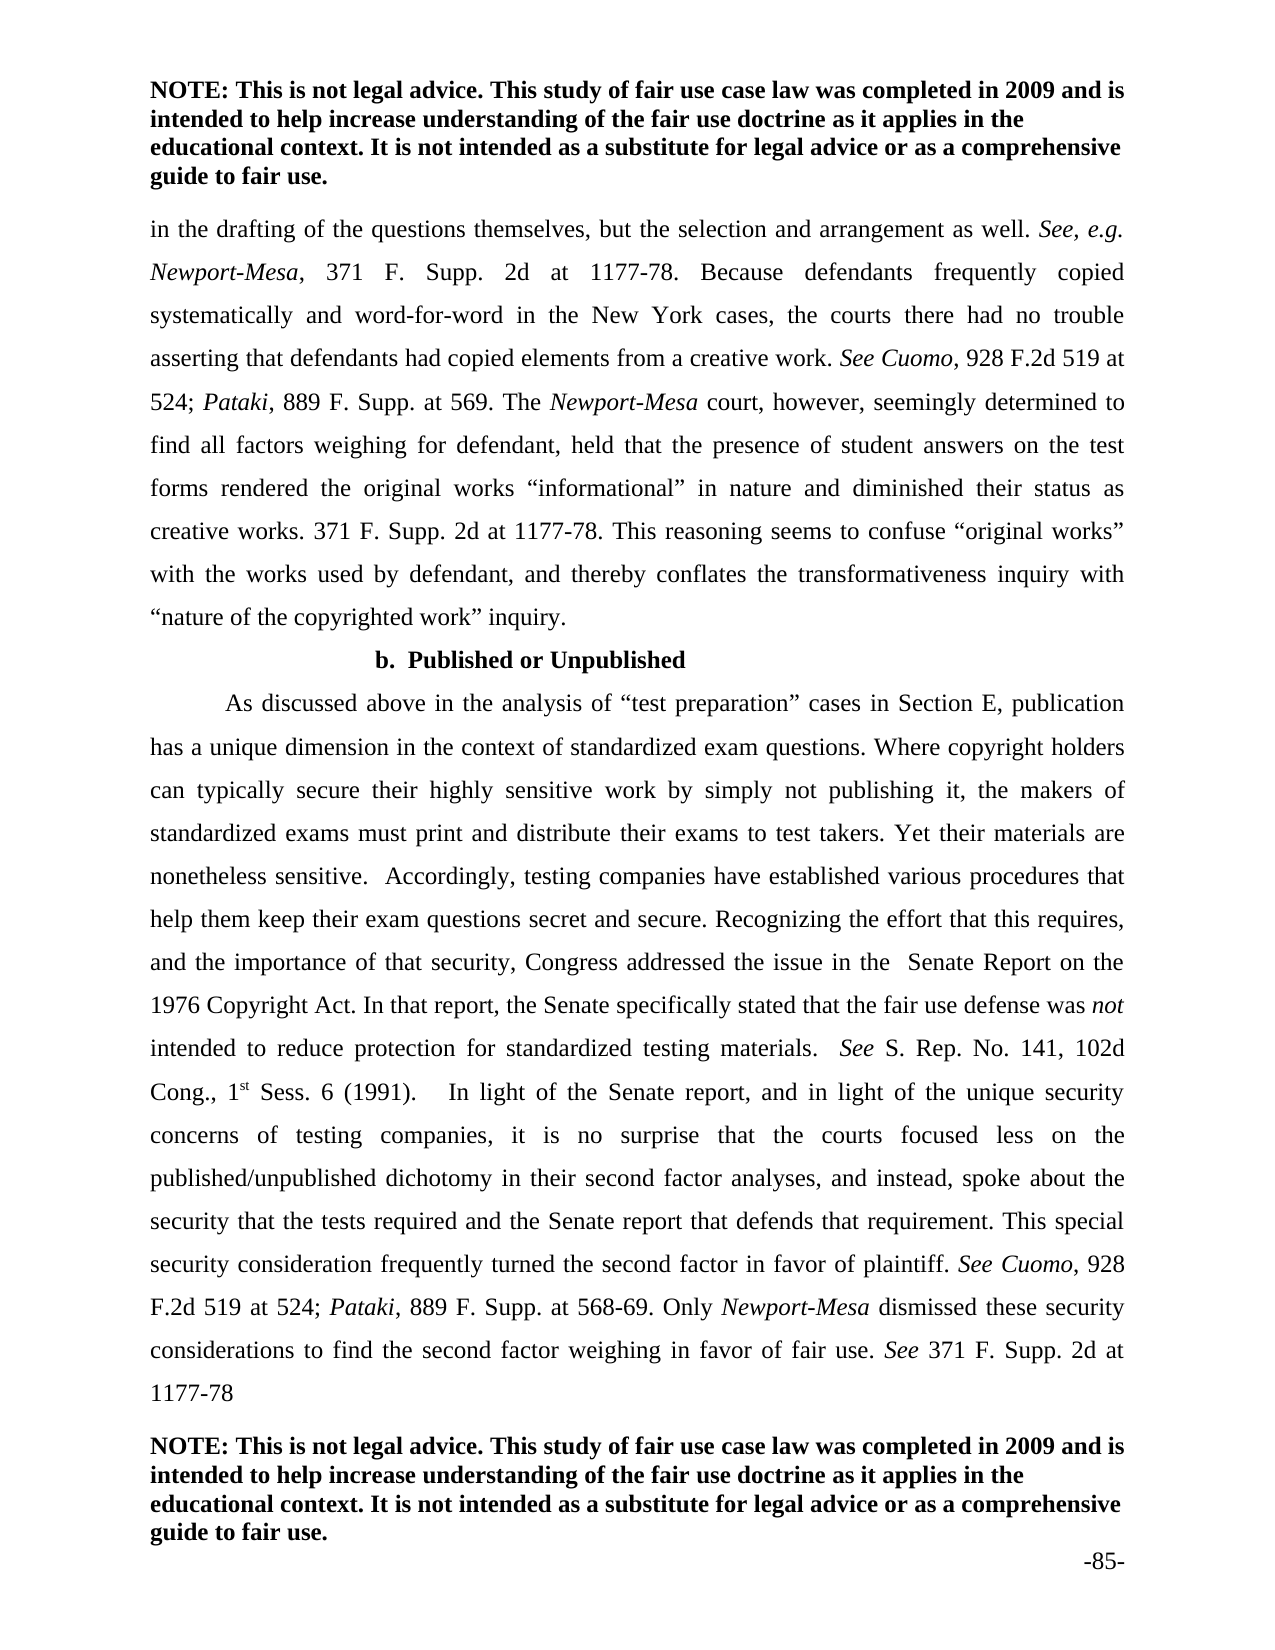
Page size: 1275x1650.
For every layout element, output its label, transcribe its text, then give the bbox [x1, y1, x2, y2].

text As discussed above in the analysis of “test preparation” cases in Section E, publication has a unique dimension in the context of standardized exam questions. Where copyright holders can typically secure their highly sensitive work by simply not publishing it, the makers of standardized exams must print and distribute their exams to test takers. Yet their materials are nonetheless sensitive. Accordingly, testing companies have established various procedures that help them keep their exam questions secret and secure. Recognizing the effort that this requires, and the importance of that security, Congress addressed the issue in the Senate Report on the 1976 Copyright Act. In that report, the Senate specifically stated that the fair use defense was not intended to reduce protection for standardized testing materials. See S. Rep. No. 141, 102d Cong., 1st Sess. 6 (1991). In light of the Senate report, and in light of the unique security concerns of testing companies, it is no surprise that the courts focused less on the published/unpublished dichotomy in their second factor analyses, and instead, spoke about the security that the tests required and the Senate report that defends that requirement. This special security consideration frequently turned the second factor in favor of plaintiff. See Cuomo, 928 F.2d 519 at 524; Pataki, 889 F. Supp. at 568-69. Only Newport-Mesa dismissed these security considerations to find the second factor weighing in favor of fair use. See 371 F. Supp. 2d at 1177-78 [150, 688, 1125, 1407]
subtitle b. Published or Unpublished [375, 645, 1125, 674]
text in the drafting of the questions themselves, but the selection and arrangement as well. See, e.g. Newport-Mesa, 371 F. Supp. 2d at 1177-78. Because defendants frequently copied systematically and word-for-word in the New York cases, the courts there had no trouble asserting that defendants had copied elements from a creative work. See Cuomo, 928 F.2d 519 at 524; Pataki, 889 F. Supp. at 569. The Newport-Mesa court, however, seemingly determined to find all factors weighing for defendant, held that the presence of student answers on the test forms rendered the original works “informational” in nature and diminished their status as creative works. 371 F. Supp. 2d at 1177-78. This reasoning seems to confuse “original works” with the works used by defendant, and thereby conflates the transformativeness inquiry with “nature of the copyrighted work” inquiry. [150, 214, 1125, 631]
